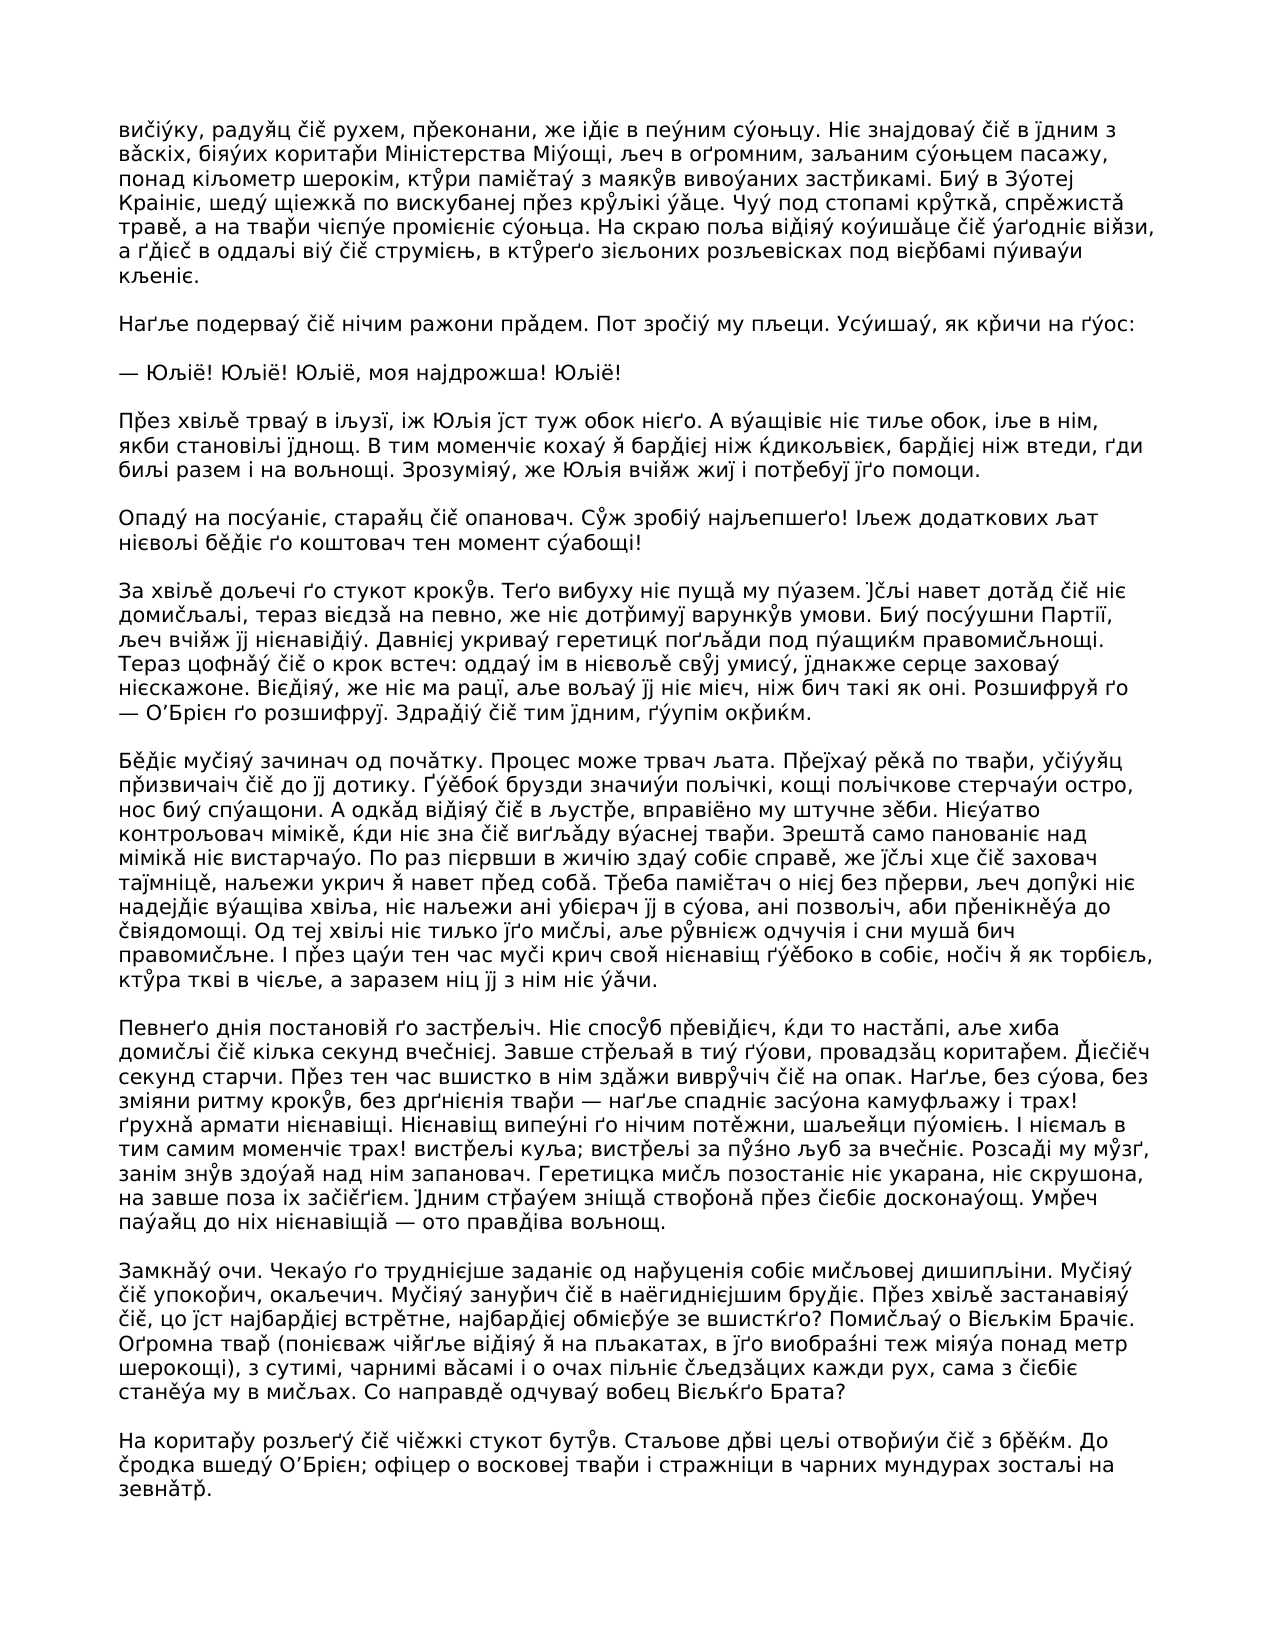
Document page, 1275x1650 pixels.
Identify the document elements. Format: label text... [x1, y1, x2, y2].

text вис̌іу́ку, радуя̌ц с̌іє̌ рухем, пр̌еконани, же ід̌іє в пеу́ним су́оњцу. Ніє знајдовау́ с̌іє̌ в ȷ̈дним з ва̌скіх, біяу́их коритар̌и Міністерства Міу́ощі, љеч в оґромним, заљаним су́оњцем пасажу, понад кіљометр шерокім, кту̊ри паміє̌тау́ з маяку̊в вивоу́аних застр̌икамі. Биу́ в Зу́отеј Краініє, шеду́ щіежка̌ по вискубанеј пр̌ез кру̊љікі у́а̌це. Чуу́ под стопамі кру̊тка̌, спре̌жиста̌ траве̌, а на твар̌и чієпу́е промієніє су́оњца. На скраю поља від̌іяу́ коу́иша̌це с̌іє̌ у́аґодніє вія̌зи, а ґд̌ієс̌ в оддаљі віу́ с̌іє̌ струмієњ, в кту̊реґо зієљоних розљевісках под вієр̌бамі пу́ивау́и кљеніє. [118, 118, 1157, 288]
text — Юљіё! Юљіё! Юљіё, моя најдрожша! Юљіё! [118, 361, 1157, 385]
text Пр̌ез хвіље̌ трвау́ в іљузї, іж Юљія ȷ̈ст туж обок нієґо. А ву́ащівіє ніє тиље обок, іље в нім, якби становіљі ȷ̈днощ. В тим моменчіє кохау́ я̌ бард̌ієј ніж ќдикољвієк, бард̌ієј ніж втеди, ґди биљі разем і на вољнощі. Зрозуміяу́, же Юљія вчія̌ж жиȷ̈ і потр̌ебуȷ̈ ȷ̈ґо помоци. [118, 409, 1157, 482]
text За хвіље̌ дољечі ґо стукот кроку̊в. Теґо вибуху ніє пуща̌ му пу́азем. Ј̈с̌љі навет дота̌д с̌іє̌ ніє домис̌љаљі, тераз вієдза̌ на певно, же ніє дотр̌имуȷ̈ варунку̊в умови. Биу́ посу́ушни Партії, љеч вчія̌ж ȷ̈ј нієнавід̌іу́. Давнієј укривау́ геретицќ поґља̌ди под пу́ащиќм правомис̌љнощі. Тераз цофна̌у́ с̌іє̌ о крок встеч: оддау́ ім в нієвоље̌ сву̊ј умису́, ȷ̈днакже серце заховау́ нієскажоне. Вієд̌іяу́, же ніє ма рацї, аље вољау́ ȷ̈ј ніє мієч, ніж бич такі як оні. Розшифруя̌ ґо — О’Брієн ґо розшифруȷ̈. Здрад̌іу́ с̌іє̌ тим ȷ̈дним, ґу́упім окр̌иќм. [118, 579, 1157, 725]
text Бе̌д̌іє мус̌іяу́ зачинач од поча̌тку. Процес може трвач љата. Пр̌еȷ̈хау́ ре̌ка̌ по твар̌и, ус̌іу́уя̌ц пр̌извичаіч с̌іє̌ до ȷ̈ј дотику. Ґу́е̌боќ брузди значиу́и пољічкі, кощі пољічкове стерчау́и остро, нос биу́ спу́ащони. А одка̌д від̌іяу́ с̌іє̌ в љустр̌е, вправіёно му штучне зе̌би. Нієу́атво контрољовач міміке̌, ќди ніє зна с̌іє̌ виґља̌ду ву́аснеј твар̌и. Зрешта̌ само панованіє над міміка̌ ніє вистарчау́о. По раз пієрвши в жичію здау́ собіє справе̌, же ȷ̈с̌љі хце с̌іє̌ заховач таȷ̈мніце̌, наљежи укрич я̌ навет пр̌ед соба̌. Тр̌еба паміє̌тач о нієј без пр̌ерви, љеч допу̊кі ніє надејд̌іє ву́ащіва хвіља, ніє наљежи ані убієрач ȷ̈ј в су́ова, ані позвољіч, аби пр̌енікне̌у́а до с̌віядомощі. Од теј хвіљі ніє тиљко ȷ̈ґо мис̌љі, аље ру̊внієж одчучія і сни муша̌ бич правомис̌љне. І пр̌ез цау́и тен час мус̌і крич своя̌ нієнавіщ ґу́е̌боко в собіє, нос̌іч я̌ як торбієљ, кту̊ра ткві в чієље, а заразем ніц ȷ̈ј з нім ніє у́а̌чи. [118, 749, 1157, 992]
text Певнеґо днія постановія̌ ґо застр̌ељіч. Ніє спосу̊б пр̌евід̌ієч, ќди то наста̌пі, аље хиба домис̌љі с̌іє̌ кіљка секунд вчес̌нієј. Завше стр̌ељая̌ в тиу́ ґу́ови, провадза̌ц коритар̌ем. Д̌ієс̌іє̌ч секунд старчи. Пр̌ез тен час вшистко в нім зда̌жи вивру̊чіч с̌іє̌ на опак. Наґље, без су́ова, без зміяни ритму кроку̊в, без дрґнієнія твар̌и — наґље спадніє засу́она камуфљажу і трах! ґрухна̌ армати нієнавіщі. Нієнавіщ випеу́ні ґо нічим поте̌жни, шаљея̌ци пу́омієњ. І ніємаљ в тим самим моменчіє трах! вистр̌ељі куља; вистр̌ељі за пу̊з́но љуб за вчес̌ніє. Розсад̌і му му̊зґ, занім зну̊в здоу́ая̌ над нім запановач. Геретицка мис̌љ позостаніє ніє укарана, ніє скрушона, на завше поза іх зас̌іє̌ґієм. Ј̈дним стр̌ау́ем зніща̌ створ̌она̌ пр̌ез с̌ієбіє досконау́ощ. Умр̌еч пау́ая̌ц до ніх нієнавіщіа̌ — ото правд̌іва вољнощ. [118, 1016, 1157, 1234]
text Опаду́ на посу́аніє, старая̌ц с̌іє̌ опановач. Cу̊ж зробіу́ најљепшеґо! Іљеж додаткових љат нієвољі бе̌д̌іє ґо коштовач тен момент су́абощі! [118, 506, 1157, 555]
text На коритар̌у розљеґу́ с̌іє̌ чіє̌жкі стукот буту̊в. Стаљове др̌ві цељі отвор̌иу́и с̌іє̌ з бр̌е̌ќм. До с̌родка вшеду́ О’Брієн; офіцер о восковеј твар̌и і стражніци в чарних мундурах зостаљі на зевна̌тр̌. [118, 1429, 1157, 1502]
text Замкна̌у́ очи. Чекау́о ґо труднієјше заданіє од нар̌уценія собіє мис̌љовеј дишипљіни. Мус̌іяу́ с̌іє̌ упокор̌ич, окаљечич. Мус̌іяу́ занур̌ич с̌іє̌ в наёгиднієјшим бруд̌іє. Пр̌ез хвіље̌ застанавіяу́ с̌іє̌, цо ȷ̈ст најбард̌ієј встре̌тне, најбард̌ієј обмієр̌у́е зе вшистќґо? Помис̌љау́ о Вієљкім Брачіє. Оґромна твар̌ (понієваж чія̌ґље від̌іяу́ я̌ на пљакатах, в ȷ̈ґо виобраз́ні теж міяу́а понад метр шерокощі), з сутимі, чарнимі ва̌самі і о очах піљніє с̌љедза̌цих кажди рух, сама з с̌ієбіє стане̌у́а му в мис̌љах. Cо направде̌ одчувау́ вобец Вієљќґо Брата? [118, 1259, 1157, 1404]
text Наґље подервау́ с̌іє̌ нічим ражони пра̌дем. Пот зрос̌іу́ му пљеци. Усу́ишау́, як кр̌ичи на ґу́ос: [118, 312, 1157, 337]
